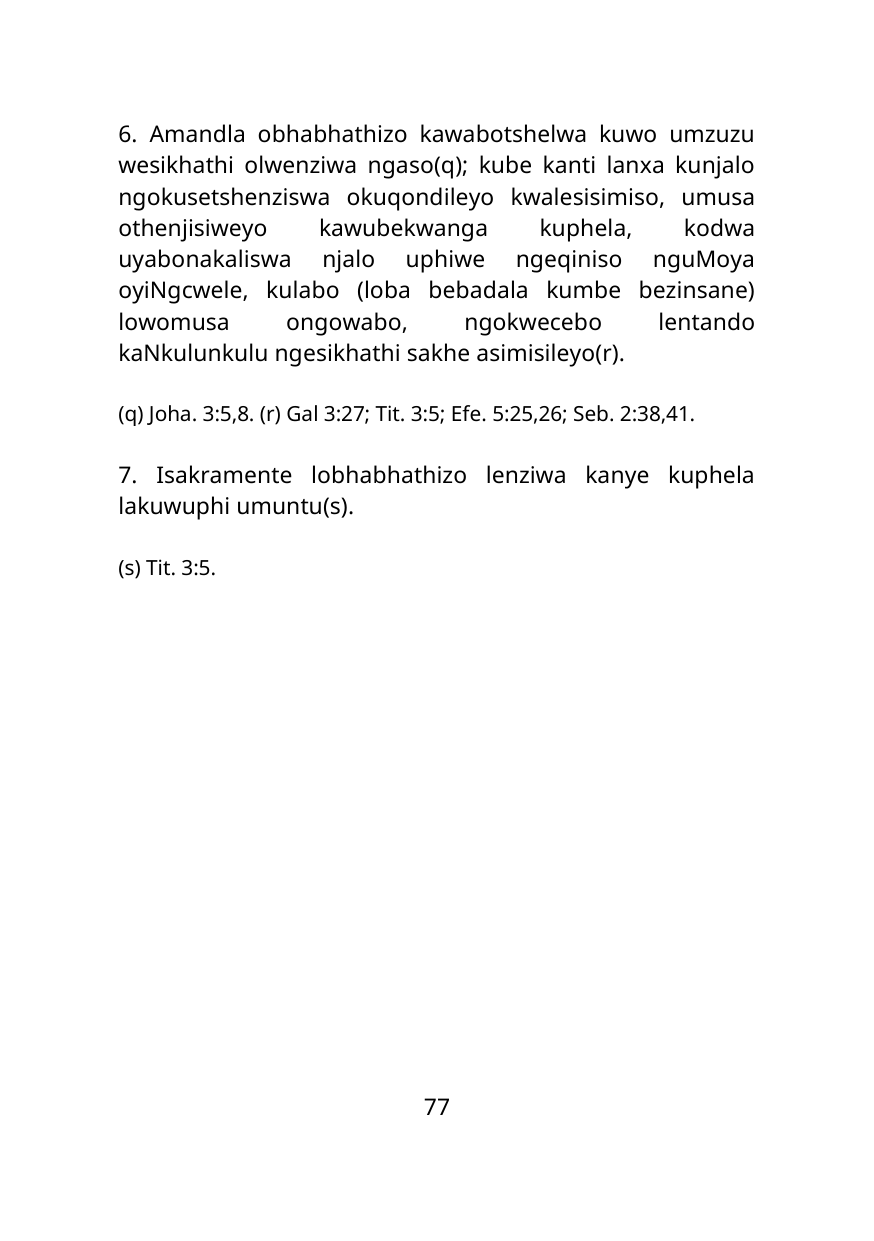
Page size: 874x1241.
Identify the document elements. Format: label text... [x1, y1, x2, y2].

text (s) Tit. 3:5. [118, 553, 756, 581]
text (q) Joha. 3:5,8. (r) Gal 3:27; Tit. 3:5; Efe. 5:25,26; Seb. 2:38,41. [118, 399, 756, 428]
text 7. Isakramente lobhabhathizo lenziwa kanye kuphela lakuwuphi umuntu(s). [118, 459, 756, 521]
text 6. Amandla obhabhathizo kawabotshelwa kuwo umzuzu wesikhathi olwenziwa ngaso(q); kube kanti lanxa kunjalo ngokusetshenziswa okuqondileyo kwalesisimiso, umusa othenjisiweyo kawubekwanga kuphela, kodwa uyabonakaliswa njalo uphiwe ngeqiniso nguMoya oyiNgcwele, kulabo (loba bebadala kumbe bezinsane) lowomusa ongowabo, ngokwecebo lentando kaNkulunkulu ngesikhathi sakhe asimisileyo(r). [118, 118, 756, 368]
